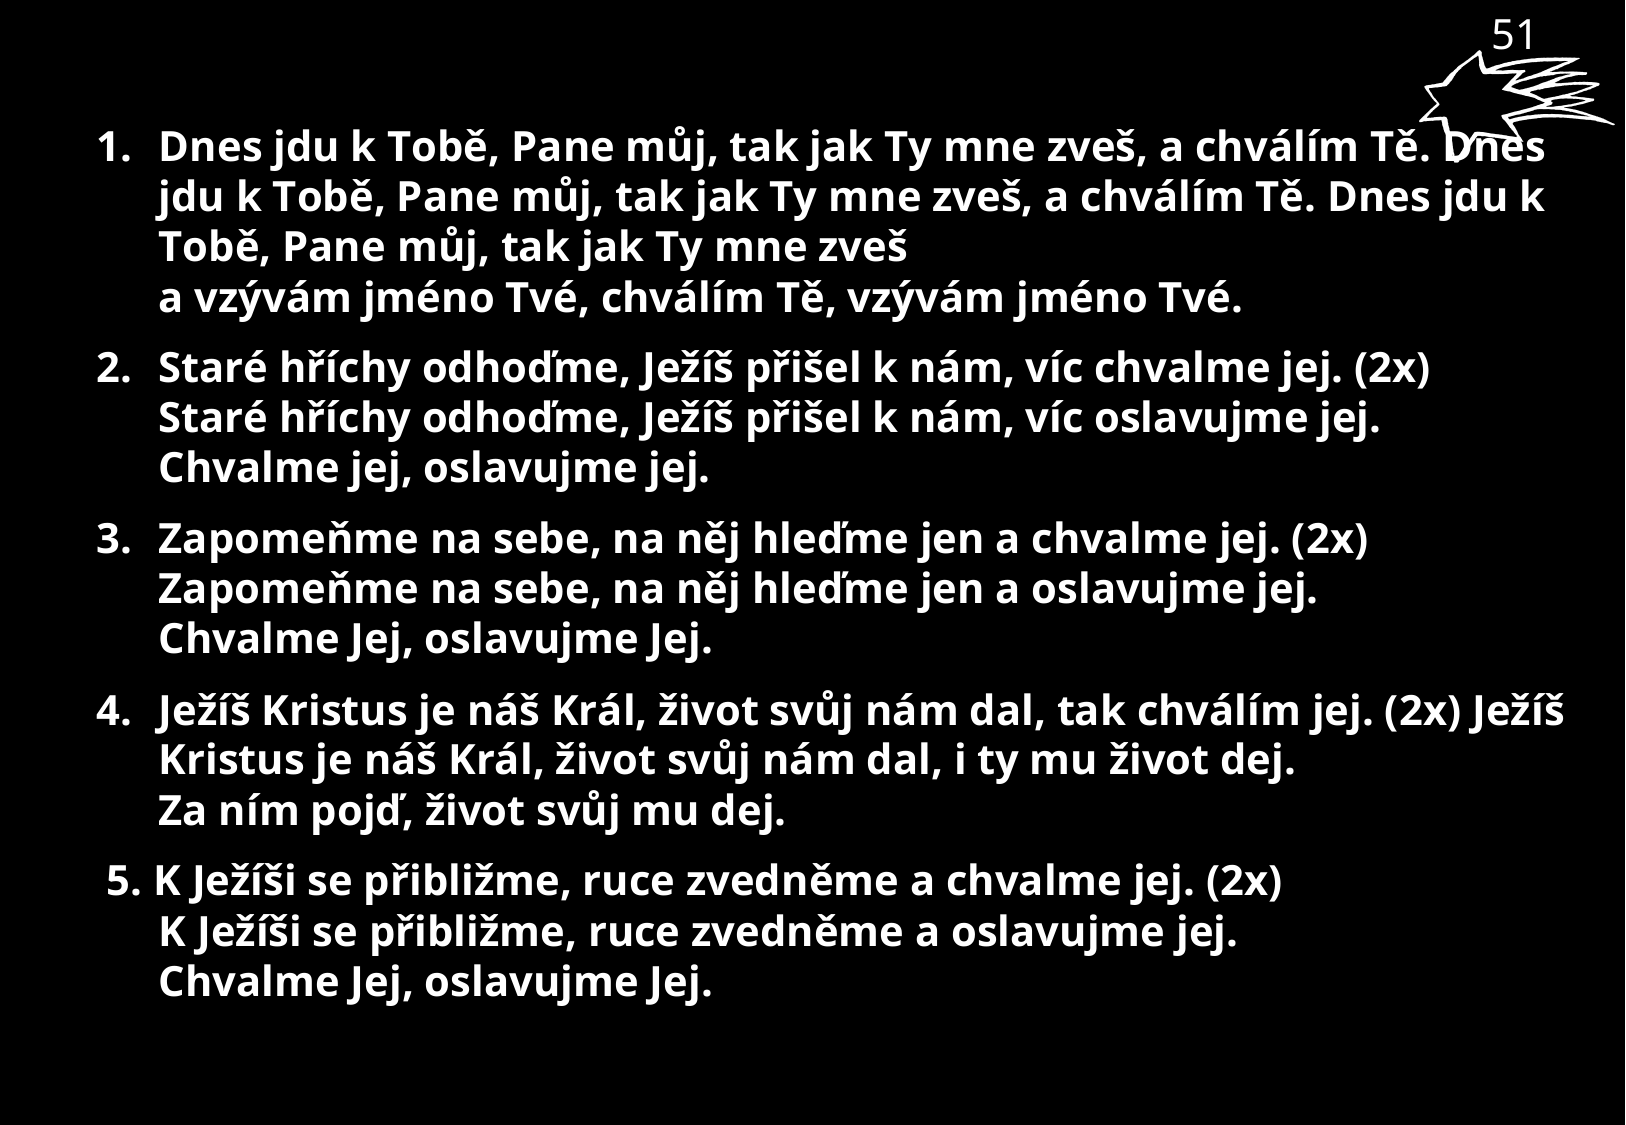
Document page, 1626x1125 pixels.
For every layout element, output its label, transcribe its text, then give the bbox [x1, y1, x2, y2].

text_box 51 [1405, 0, 1626, 66]
list Dnes jdu k Tobě, Pane můj, tak jak Ty mne zveš, a chválím Tě. Dnes jdu k Tobě, Pane můj, tak jak Ty mne zveš, a chválím Tě. Dnes jdu k Tobě, Pane můj, tak jak Ty mne zveš a vzývám jméno Tvé, chválím Tě, vzývám jméno Tvé. Staré hříchy odhoďme, Ježíš přišel k nám, víc chvalme jej. (2x) Staré hříchy odhoďme, Ježíš přišel k nám, víc oslavujme jej. Chvalme jej, oslavujme jej. Zapomeňme na sebe, na něj hleďme jen a chvalme jej. (2x) Zapomeňme na sebe, na něj hleďme jen a oslavujme jej. Chvalme Jej, oslavujme Jej. Ježíš Kristus je náš Král, život svůj nám dal, tak chválím jej. (2x) Ježíš Kristus je náš Král, život svůj nám dal, i ty mu život dej. Za ním pojď, život svůj mu dej. 5. K Ježíši se přibližme, ruce zvedněme a chvalme jej. (2x) K Ježíši se přibližme, ruce zvedněme a oslavujme jej. Chvalme Jej, oslavujme Jej. [81, 112, 1585, 1101]
